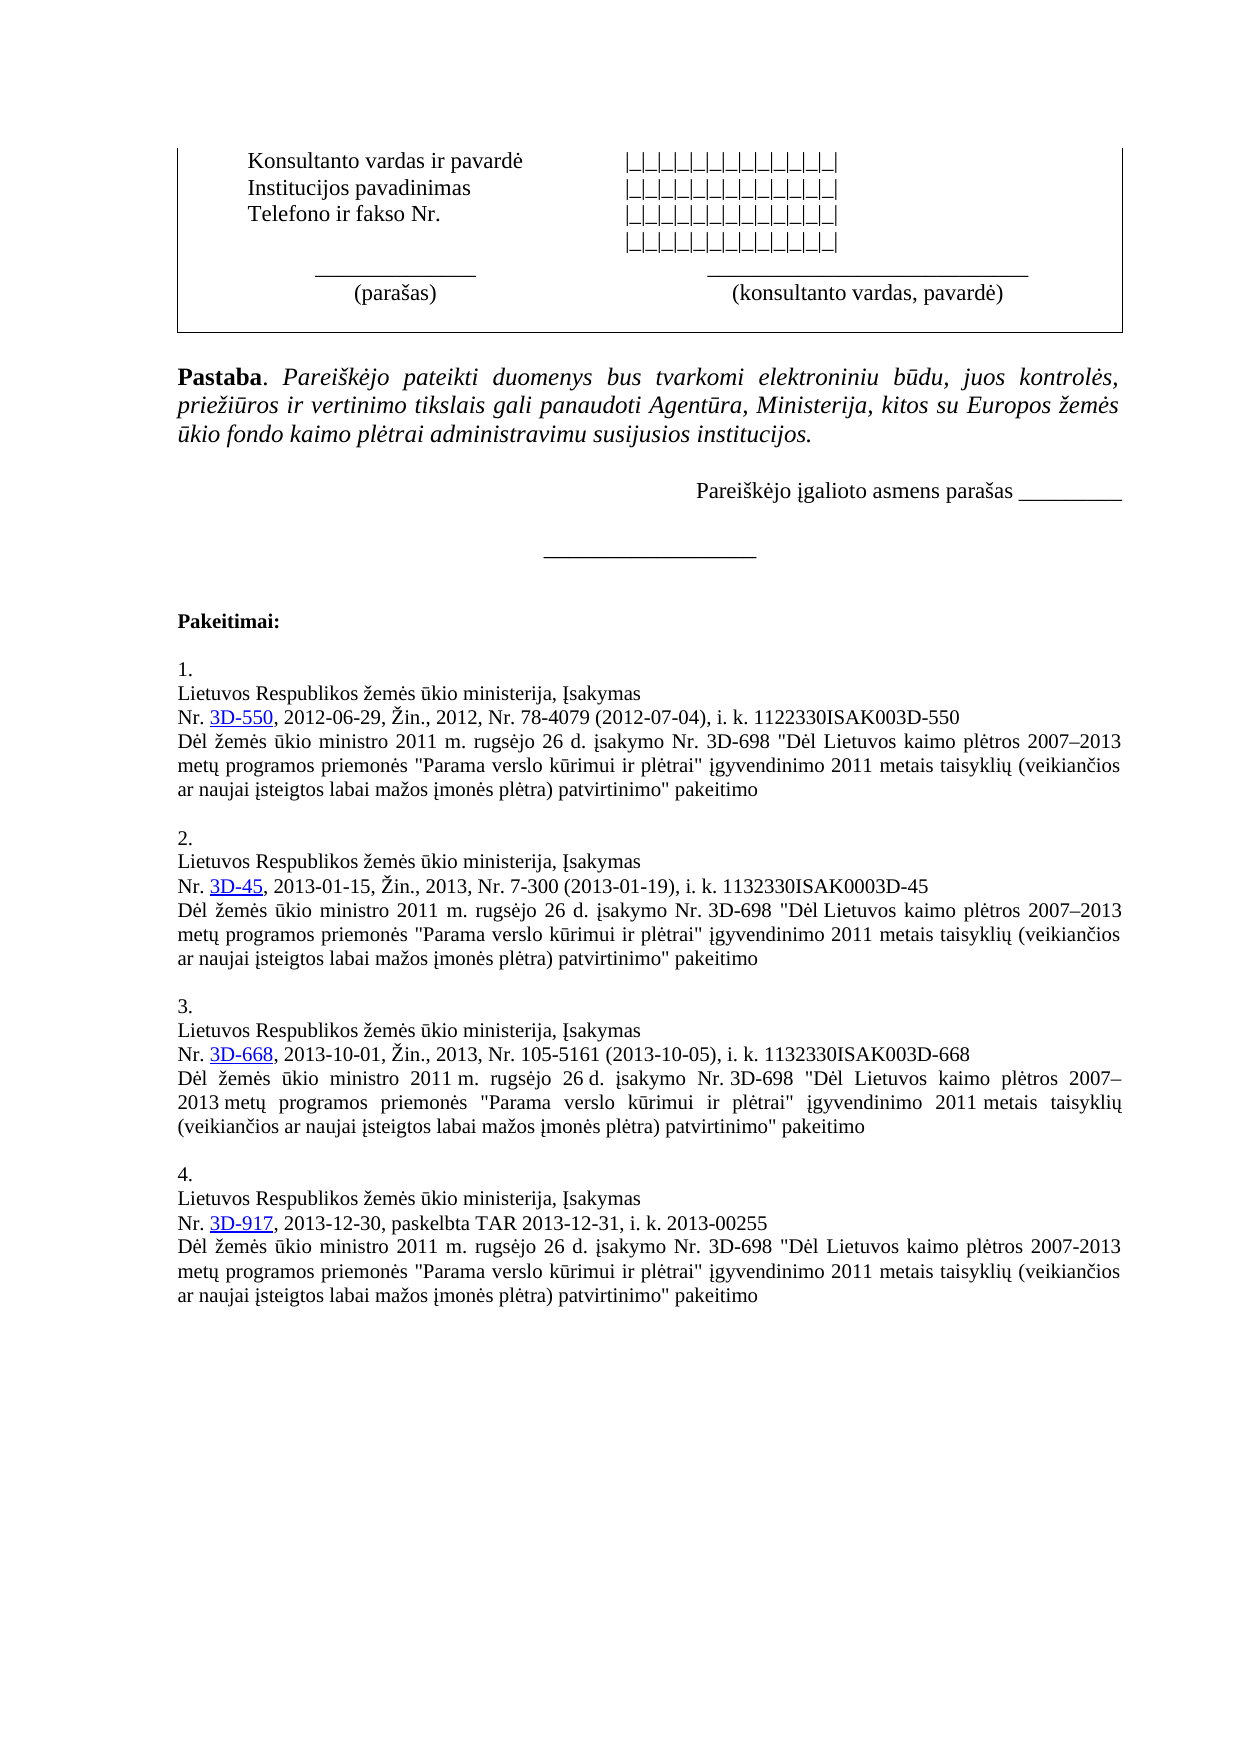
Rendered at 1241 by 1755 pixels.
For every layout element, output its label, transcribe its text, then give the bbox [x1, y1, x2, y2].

table_cell |_|_|_|_|_|_|_|_|_|_|_|_|_| [614, 148, 1122, 174]
table_cell ______________ (parašas) [178, 253, 613, 306]
text 1. [177, 657, 1122, 681]
table_cell |_|_|_|_|_|_|_|_|_|_|_|_|_| |_|_|_|_|_|_|_|_|_|_|_|_|_| [614, 200, 1122, 253]
table_cell [614, 306, 1122, 332]
text Pakeitimai: [177, 609, 1122, 633]
text Dėl žemės ūkio ministro 2011 m. rugsėjo 26 d. įsakymo Nr. 3D-698 "Dėl Lietuvos kaimo plėtros 2007-2013 metų programos priemonės "Parama verslo kūrimui ir plėtrai" įgyvendinimo 2011 metais taisyklių (veikiančios ar naujai įsteigtos labai mažos įmonės plėtra) patvirtinimo" pakeitimo [177, 1234, 1122, 1307]
table_cell Telefono ir fakso Nr. [178, 200, 613, 253]
table_cell |_|_|_|_|_|_|_|_|_|_|_|_|_| [614, 174, 1122, 200]
table_cell [178, 306, 613, 332]
text Dėl žemės ūkio ministro 2011 m. rugsėjo 26 d. įsakymo Nr. 3D-698 "Dėl Lietuvos kaimo plėtros 2007–2013 metų programos priemonės "Parama verslo kūrimui ir plėtrai" įgyvendinimo 2011 metais taisyklių (veikiančios ar naujai įsteigtos labai mažos įmonės plėtra) patvirtinimo" pakeitimo [177, 898, 1122, 970]
text 3. [177, 994, 1122, 1018]
text Lietuvos Respublikos žemės ūkio ministerija, Įsakymas [177, 849, 1122, 873]
table_cell Konsultanto vardas ir pavardė [178, 148, 613, 174]
table_cell ____________________________ (konsultanto vardas, pavardė) [614, 253, 1122, 306]
text Nr. 3D-550, 2012-06-29, Žin., 2012, Nr. 78-4079 (2012-07-04), i. k. 1122330ISAK003D-550 [177, 705, 1122, 729]
text Nr. 3D-668, 2013-10-01, Žin., 2013, Nr. 105-5161 (2013-10-05), i. k. 1132330ISAK003D-668 [177, 1042, 1122, 1066]
text Nr. 3D-45, 2013-01-15, Žin., 2013, Nr. 7-300 (2013-01-19), i. k. 1132330ISAK0003D-45 [177, 873, 1122, 898]
text 4. [177, 1162, 1122, 1186]
text Pareiškėjo įgalioto asmens parašas _________ [177, 477, 1122, 503]
text Lietuvos Respublikos žemės ūkio ministerija, Įsakymas [177, 681, 1122, 705]
text Pastaba. Pareiškėjo pateikti duomenys bus tvarkomi elektroniniu būdu, juos kontrolės, priežiūros ir vertinimo tikslais gali panaudoti Agentūra, Ministerija, kitos su Europos žemės ūkio fondo kaimo plėtrai administravimu susijusios institucijos. [177, 362, 1122, 448]
text Dėl žemės ūkio ministro 2011 m. rugsėjo 26 d. įsakymo Nr. 3D-698 "Dėl Lietuvos kaimo plėtros 2007–2013 metų programos priemonės "Parama verslo kūrimui ir plėtrai" įgyvendinimo 2011 metais taisyklių (veikiančios ar naujai įsteigtos labai mažos įmonės plėtra) patvirtinimo" pakeitimo [177, 1066, 1122, 1138]
text _________________ [177, 532, 1122, 561]
text Lietuvos Respublikos žemės ūkio ministerija, Įsakymas [177, 1186, 1122, 1210]
table_cell Institucijos pavadinimas [178, 174, 613, 200]
text Dėl žemės ūkio ministro 2011 m. rugsėjo 26 d. įsakymo Nr. 3D-698 "Dėl Lietuvos kaimo plėtros 2007–2013 metų programos priemonės "Parama verslo kūrimui ir plėtrai" įgyvendinimo 2011 metais taisyklių (veikiančios ar naujai įsteigtos labai mažos įmonės plėtra) patvirtinimo" pakeitimo [177, 729, 1122, 801]
text Nr. 3D-917, 2013-12-30, paskelbta TAR 2013-12-31, i. k. 2013-00255 [177, 1210, 1122, 1234]
text Lietuvos Respublikos žemės ūkio ministerija, Įsakymas [177, 1018, 1122, 1042]
text 2. [177, 825, 1122, 849]
